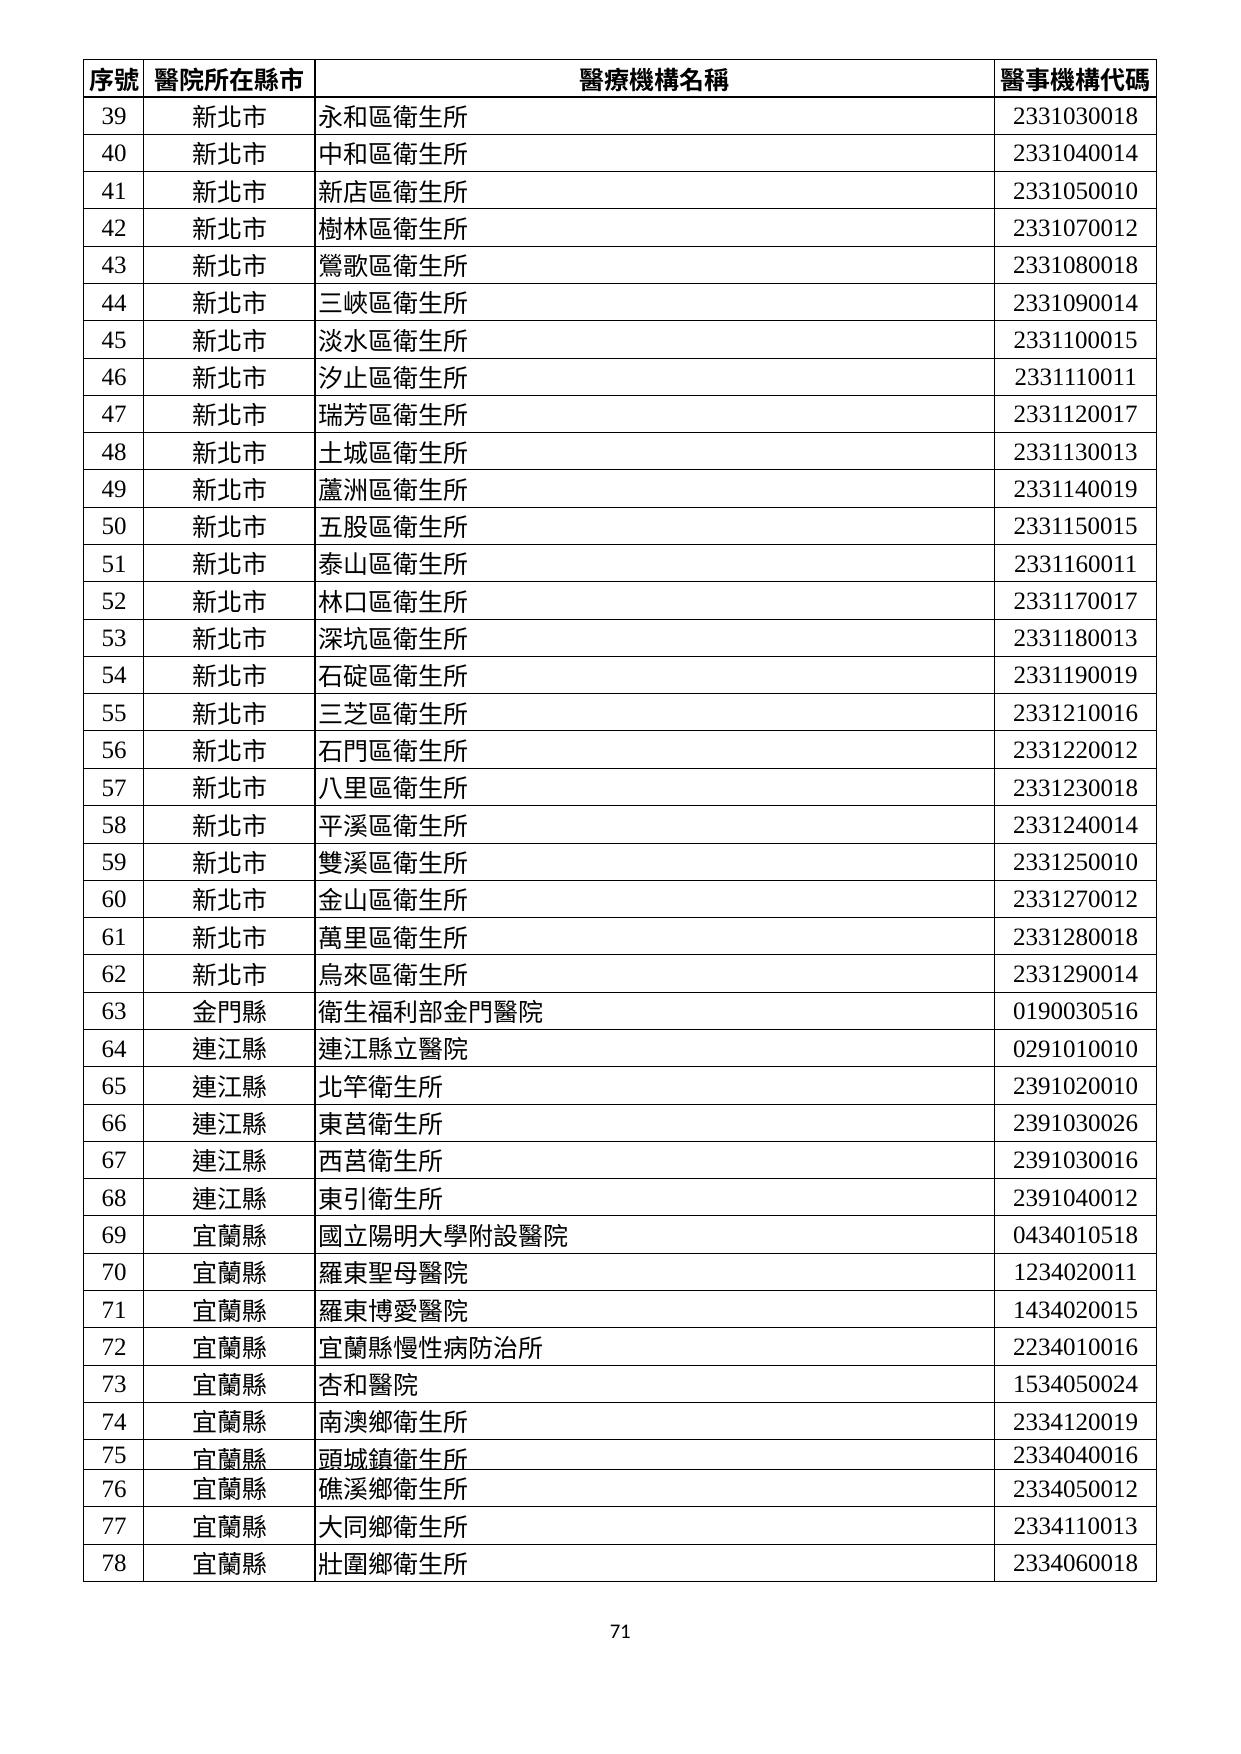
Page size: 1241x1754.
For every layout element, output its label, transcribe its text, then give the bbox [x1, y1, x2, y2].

table_cell 1534050024 [995, 1366, 1156, 1402]
table_cell 58 [84, 806, 143, 842]
table_cell 平溪區衛生所 [316, 806, 994, 842]
table_cell 2331180013 [995, 620, 1156, 656]
table_cell 東莒衛生所 [316, 1105, 994, 1141]
table_cell 2331210016 [995, 694, 1156, 730]
table_cell 樹林區衛生所 [316, 209, 994, 246]
table_cell 72 [84, 1328, 143, 1364]
table_cell 新北市 [144, 955, 314, 992]
table_cell 新北市 [144, 769, 314, 805]
table_header 序號 [84, 60, 143, 96]
table_cell 2331250010 [995, 844, 1156, 880]
table_cell 2334110013 [995, 1507, 1156, 1543]
table_cell 50 [84, 508, 143, 544]
table_cell 南澳鄉衛生所 [316, 1403, 994, 1439]
table_cell 淡水區衛生所 [316, 321, 994, 357]
table_cell 44 [84, 284, 143, 320]
table_cell 大同鄉衛生所 [316, 1507, 994, 1543]
table_cell 53 [84, 620, 143, 656]
table_cell 羅東聖母醫院 [316, 1254, 994, 1290]
table_cell 新北市 [144, 582, 314, 618]
table_cell 1434020015 [995, 1291, 1156, 1327]
table_header 醫院所在縣市 [144, 60, 314, 96]
table_cell 0291010010 [995, 1030, 1156, 1066]
table_cell 宜蘭縣慢性病防治所 [316, 1328, 994, 1364]
table_cell 東引衛生所 [316, 1179, 994, 1215]
table_cell 新北市 [144, 396, 314, 432]
table_cell 林口區衛生所 [316, 582, 994, 618]
table_cell 66 [84, 1105, 143, 1141]
table_cell 2331090014 [995, 284, 1156, 320]
table_cell 51 [84, 545, 143, 581]
table_cell 76 [84, 1470, 143, 1506]
table_cell 2391040012 [995, 1179, 1156, 1215]
table_cell 雙溪區衛生所 [316, 844, 994, 880]
table_cell 42 [84, 209, 143, 246]
table_cell 宜蘭縣 [144, 1216, 314, 1253]
table_cell 74 [84, 1403, 143, 1439]
table_cell 2331130013 [995, 433, 1156, 469]
table_cell 2334050012 [995, 1470, 1156, 1506]
table_cell 39 [84, 98, 143, 134]
table_cell 新北市 [144, 172, 314, 208]
table_cell 深坑區衛生所 [316, 620, 994, 656]
table_cell 2331290014 [995, 955, 1156, 992]
table_cell 宜蘭縣 [144, 1403, 314, 1439]
table_cell 連江縣 [144, 1142, 314, 1178]
table_cell 2331280018 [995, 918, 1156, 954]
table_cell 新北市 [144, 545, 314, 581]
table_cell 73 [84, 1366, 143, 1402]
table_cell 63 [84, 993, 143, 1029]
table_cell 新北市 [144, 284, 314, 320]
table_cell 三峽區衛生所 [316, 284, 994, 320]
table_cell 2331270012 [995, 881, 1156, 917]
table_cell 連江縣 [144, 1179, 314, 1215]
table_cell 汐止區衛生所 [316, 359, 994, 395]
table_cell 2334120019 [995, 1403, 1156, 1439]
table_cell 2331050010 [995, 172, 1156, 208]
table_cell 鶯歌區衛生所 [316, 247, 994, 283]
table_cell 2334060018 [995, 1545, 1156, 1581]
table_cell 2331230018 [995, 769, 1156, 805]
table_cell 杏和醫院 [316, 1366, 994, 1402]
table_cell 新北市 [144, 433, 314, 469]
table_cell 41 [84, 172, 143, 208]
table_cell 宜蘭縣 [144, 1545, 314, 1581]
table_cell 2331100015 [995, 321, 1156, 357]
table_cell 新北市 [144, 209, 314, 246]
table_cell 60 [84, 881, 143, 917]
table_cell 五股區衛生所 [316, 508, 994, 544]
table_cell 1234020011 [995, 1254, 1156, 1290]
table_cell 連江縣 [144, 1030, 314, 1066]
table_cell 宜蘭縣 [144, 1291, 314, 1327]
table_cell 金門縣 [144, 993, 314, 1029]
table_cell 宜蘭縣 [144, 1254, 314, 1290]
table_cell 71 [84, 1291, 143, 1327]
table_cell 新北市 [144, 135, 314, 171]
table_cell 45 [84, 321, 143, 357]
table_cell 新店區衛生所 [316, 172, 994, 208]
table_cell 宜蘭縣 [144, 1470, 314, 1506]
table_cell 77 [84, 1507, 143, 1543]
table_cell 2331080018 [995, 247, 1156, 283]
table_cell 70 [84, 1254, 143, 1290]
table_cell 2331190019 [995, 657, 1156, 693]
table_cell 2331160011 [995, 545, 1156, 581]
table_cell 47 [84, 396, 143, 432]
table_cell 新北市 [144, 694, 314, 730]
table_cell 宜蘭縣 [144, 1366, 314, 1402]
table_cell 永和區衛生所 [316, 98, 994, 134]
table_cell 宜蘭縣 [144, 1507, 314, 1543]
table_cell 67 [84, 1142, 143, 1178]
table_cell 2331170017 [995, 582, 1156, 618]
table_cell 泰山區衛生所 [316, 545, 994, 581]
table_cell 新北市 [144, 620, 314, 656]
table_cell 2331240014 [995, 806, 1156, 842]
table_cell 三芝區衛生所 [316, 694, 994, 730]
table_cell 新北市 [144, 359, 314, 395]
table_cell 西莒衛生所 [316, 1142, 994, 1178]
table_cell 新北市 [144, 470, 314, 507]
table_cell 國立陽明大學附設醫院 [316, 1216, 994, 1253]
table_cell 40 [84, 135, 143, 171]
table_cell 49 [84, 470, 143, 507]
table_cell 宜蘭縣 [144, 1440, 314, 1469]
table_cell 2391020010 [995, 1067, 1156, 1103]
table_cell 2234010016 [995, 1328, 1156, 1364]
table_cell 69 [84, 1216, 143, 1253]
table_cell 萬里區衛生所 [316, 918, 994, 954]
table_cell 土城區衛生所 [316, 433, 994, 469]
table_cell 中和區衛生所 [316, 135, 994, 171]
table_cell 48 [84, 433, 143, 469]
table_cell 57 [84, 769, 143, 805]
table_cell 衛生福利部金門醫院 [316, 993, 994, 1029]
table_cell 2391030026 [995, 1105, 1156, 1141]
table_cell 2331220012 [995, 731, 1156, 768]
table_cell 北竿衛生所 [316, 1067, 994, 1103]
table_cell 52 [84, 582, 143, 618]
table_cell 金山區衛生所 [316, 881, 994, 917]
table_cell 新北市 [144, 508, 314, 544]
table_cell 65 [84, 1067, 143, 1103]
table_cell 頭城鎮衛生所 [316, 1440, 994, 1469]
table_cell 68 [84, 1179, 143, 1215]
table_cell 羅東博愛醫院 [316, 1291, 994, 1327]
table_cell 新北市 [144, 881, 314, 917]
table_cell 瑞芳區衛生所 [316, 396, 994, 432]
table_cell 59 [84, 844, 143, 880]
table_cell 新北市 [144, 918, 314, 954]
table_cell 石碇區衛生所 [316, 657, 994, 693]
table_cell 55 [84, 694, 143, 730]
table_cell 64 [84, 1030, 143, 1066]
table_cell 46 [84, 359, 143, 395]
table_cell 連江縣 [144, 1067, 314, 1103]
table_cell 新北市 [144, 844, 314, 880]
table_cell 0434010518 [995, 1216, 1156, 1253]
table_cell 2331070012 [995, 209, 1156, 246]
table_cell 78 [84, 1545, 143, 1581]
table_cell 56 [84, 731, 143, 768]
table_cell 壯圍鄉衛生所 [316, 1545, 994, 1581]
table_cell 新北市 [144, 731, 314, 768]
table_cell 新北市 [144, 806, 314, 842]
table_cell 2331040014 [995, 135, 1156, 171]
table_cell 61 [84, 918, 143, 954]
table_cell 2391030016 [995, 1142, 1156, 1178]
table_cell 八里區衛生所 [316, 769, 994, 805]
table_cell 礁溪鄉衛生所 [316, 1470, 994, 1506]
table_cell 2331120017 [995, 396, 1156, 432]
table_cell 54 [84, 657, 143, 693]
table_cell 蘆洲區衛生所 [316, 470, 994, 507]
table_cell 新北市 [144, 321, 314, 357]
table_cell 2331110011 [995, 359, 1156, 395]
table_cell 烏來區衛生所 [316, 955, 994, 992]
table_cell 新北市 [144, 657, 314, 693]
table_cell 2331150015 [995, 508, 1156, 544]
table_cell 2334040016 [995, 1440, 1156, 1469]
table_cell 連江縣 [144, 1105, 314, 1141]
table_header 醫療機構名稱 [316, 60, 994, 96]
table_cell 石門區衛生所 [316, 731, 994, 768]
table_cell 43 [84, 247, 143, 283]
table_cell 連江縣立醫院 [316, 1030, 994, 1066]
table_cell 新北市 [144, 98, 314, 134]
table_header 醫事機構代碼 [995, 60, 1156, 96]
table_cell 2331140019 [995, 470, 1156, 507]
table_cell 75 [84, 1440, 143, 1469]
table_cell 62 [84, 955, 143, 992]
table_cell 宜蘭縣 [144, 1328, 314, 1364]
table_cell 2331030018 [995, 98, 1156, 134]
table_cell 0190030516 [995, 993, 1156, 1029]
table_cell 新北市 [144, 247, 314, 283]
